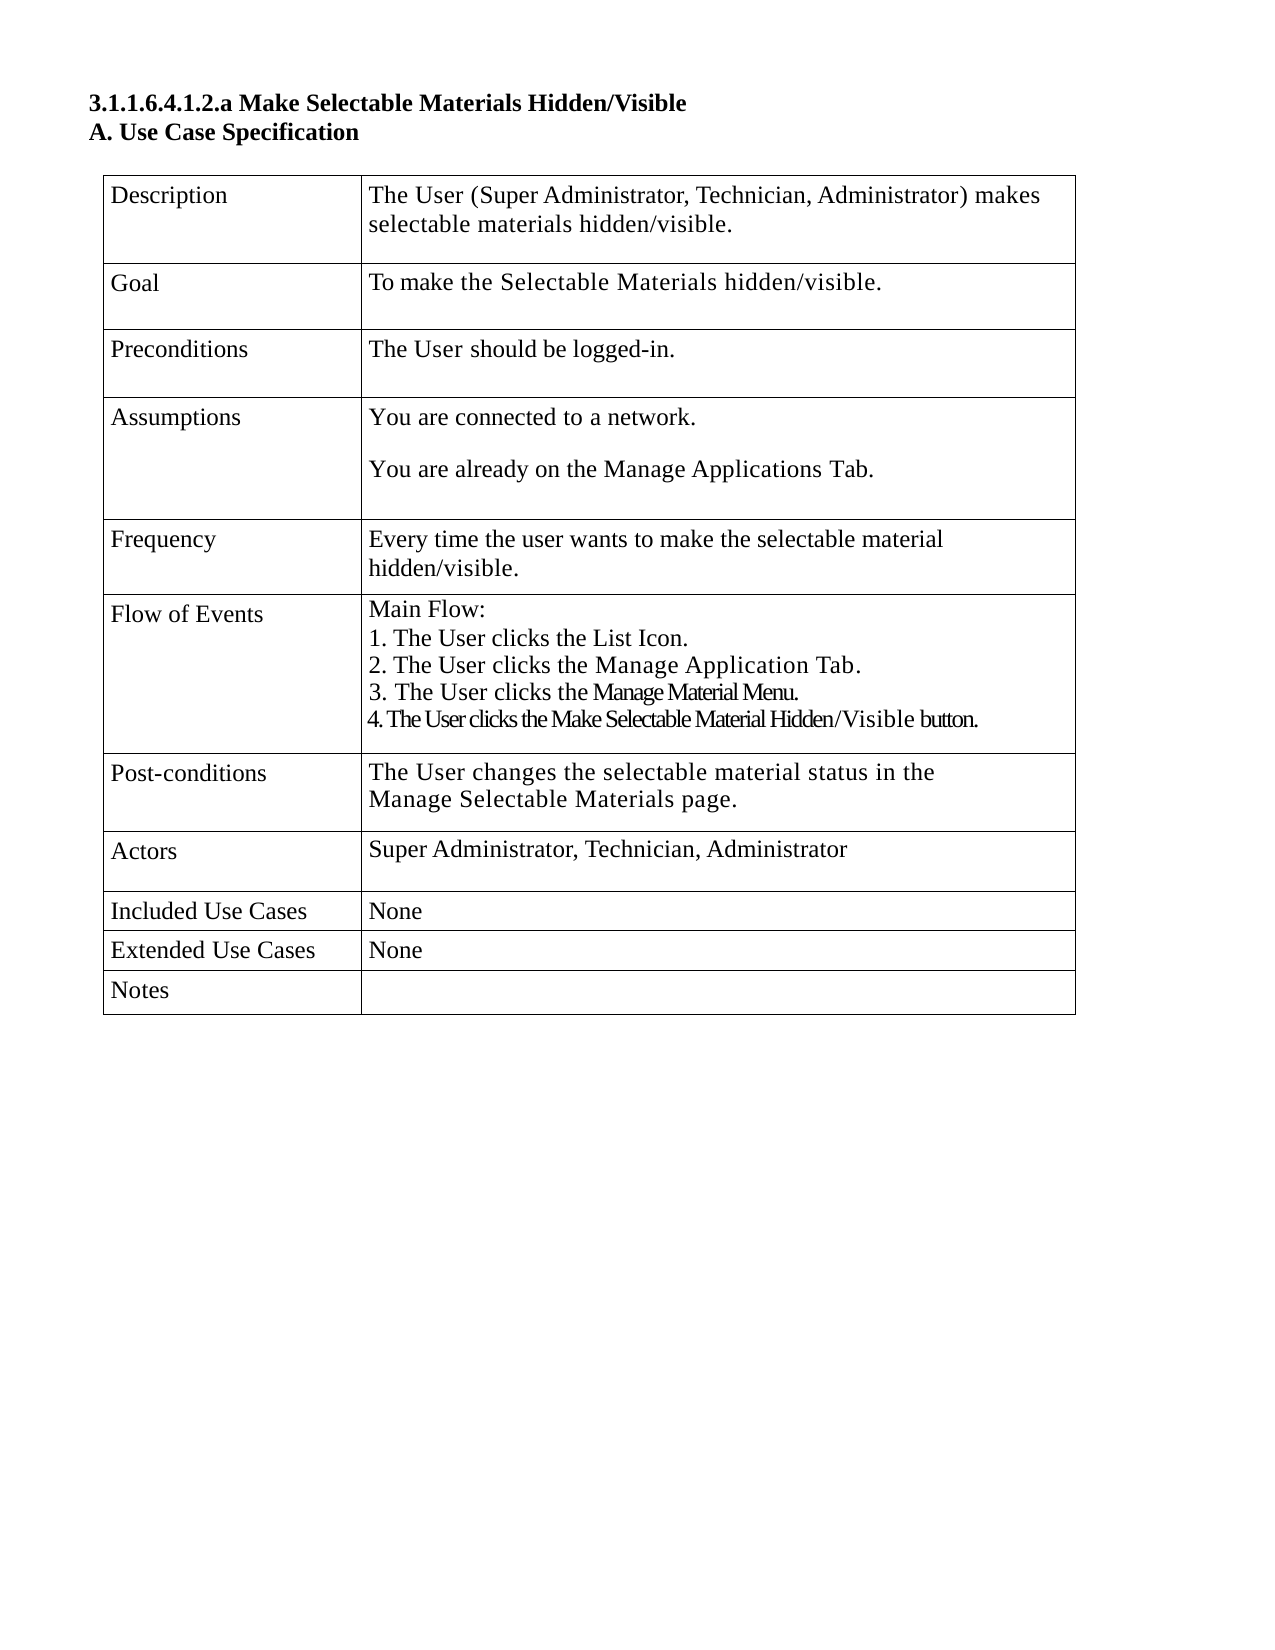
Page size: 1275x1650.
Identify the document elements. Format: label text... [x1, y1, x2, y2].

table_cell Super Administrator, Technician, Administrator [362, 832, 1075, 891]
table_cell Main Flow: 1. The User clicks the List Icon. 2. The User clicks the Manage Application Tab. 3. The User clicks the Manage Material Menu. 4. The User clicks the Make Selectable Material Hidden/Visible button. [362, 595, 1075, 753]
table_cell You are connected to a network. You are already on the Manage Applications Tab. [362, 398, 1075, 519]
table_cell Every time the user wants to make the selectable material hidden/visible. [362, 520, 1075, 593]
table_cell Goal [104, 264, 361, 329]
table_cell Flow of Events [104, 595, 361, 753]
table_cell Preconditions [104, 330, 361, 397]
table_cell Extended Use Cases [104, 931, 361, 970]
table_cell Frequency [104, 520, 361, 593]
table_cell The User changes the selectable material status in the Manage Selectable Materials page. [362, 754, 1075, 831]
text 3.1.1.6.4.1.2.a Make Selectable Materials Hidden/Visible [88, 88, 1186, 117]
table_cell None [362, 931, 1075, 970]
table_cell None [362, 892, 1075, 930]
table_header Description [104, 176, 361, 263]
table_cell Assumptions [104, 398, 361, 519]
table_cell The User should be logged-in. [362, 330, 1075, 397]
table_cell [362, 971, 1075, 1014]
table_cell To make the Selectable Materials hidden/visible. [362, 264, 1075, 329]
table_cell Notes [104, 971, 361, 1014]
table_cell Post-conditions [104, 754, 361, 831]
table_cell Included Use Cases [104, 892, 361, 930]
table_cell Actors [104, 832, 361, 891]
table_header The User (Super Administrator, Technician, Administrator) makes selectable materials hidden/visible. [362, 176, 1075, 263]
text A. Use Case Specification [88, 117, 1186, 146]
